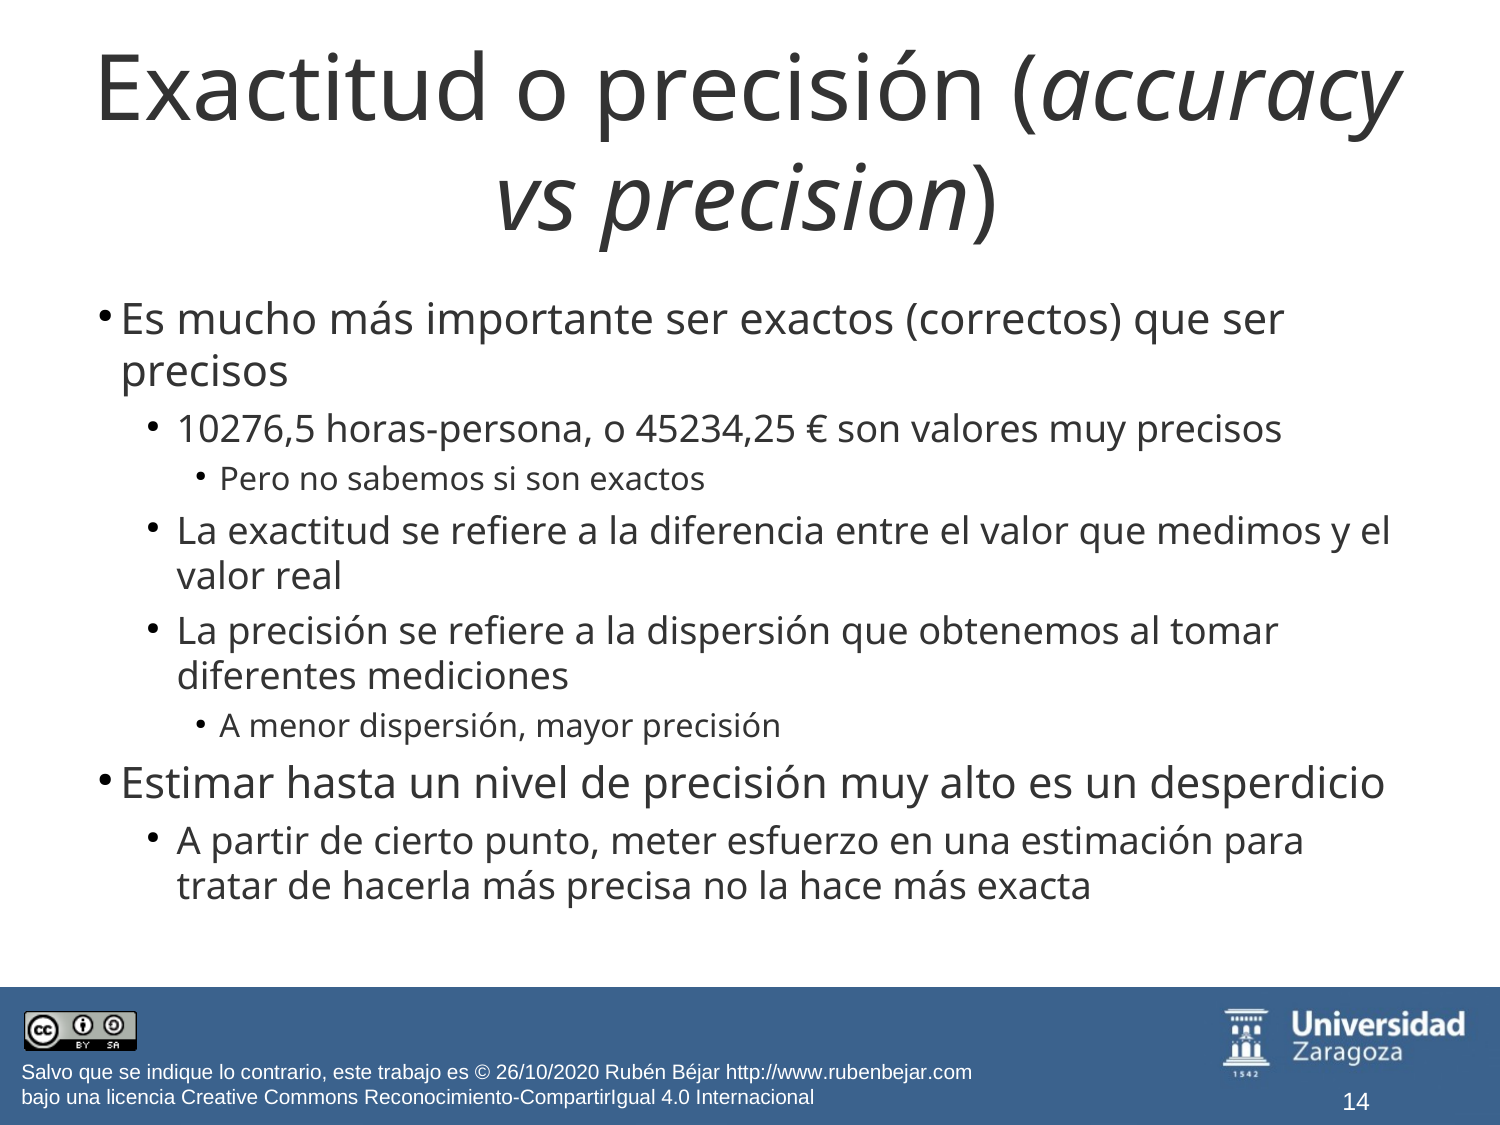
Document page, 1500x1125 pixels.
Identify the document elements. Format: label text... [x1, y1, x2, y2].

list Es mucho más importante ser exactos (correctos) que ser precisos 10276,5 horas-persona, o 45234,25 € son valores muy precisos Pero no sabemos si son exactos La exactitud se refiere a la diferencia entre el valor que medimos y el valor real La precisión se refiere a la dispersión que obtenemos al tomar diferentes mediciones A menor dispersión, mayor precisión Estimar hasta un nivel de precisión muy alto es un desperdicio A partir de cierto punto, meter esfuerzo en una estimación para tratar de hacerla más precisa no la hace más exacta [82, 283, 1418, 957]
title Exactitud o precisión (accuracy vs precision) [74, 21, 1420, 257]
picture [0, 987, 1500, 1125]
